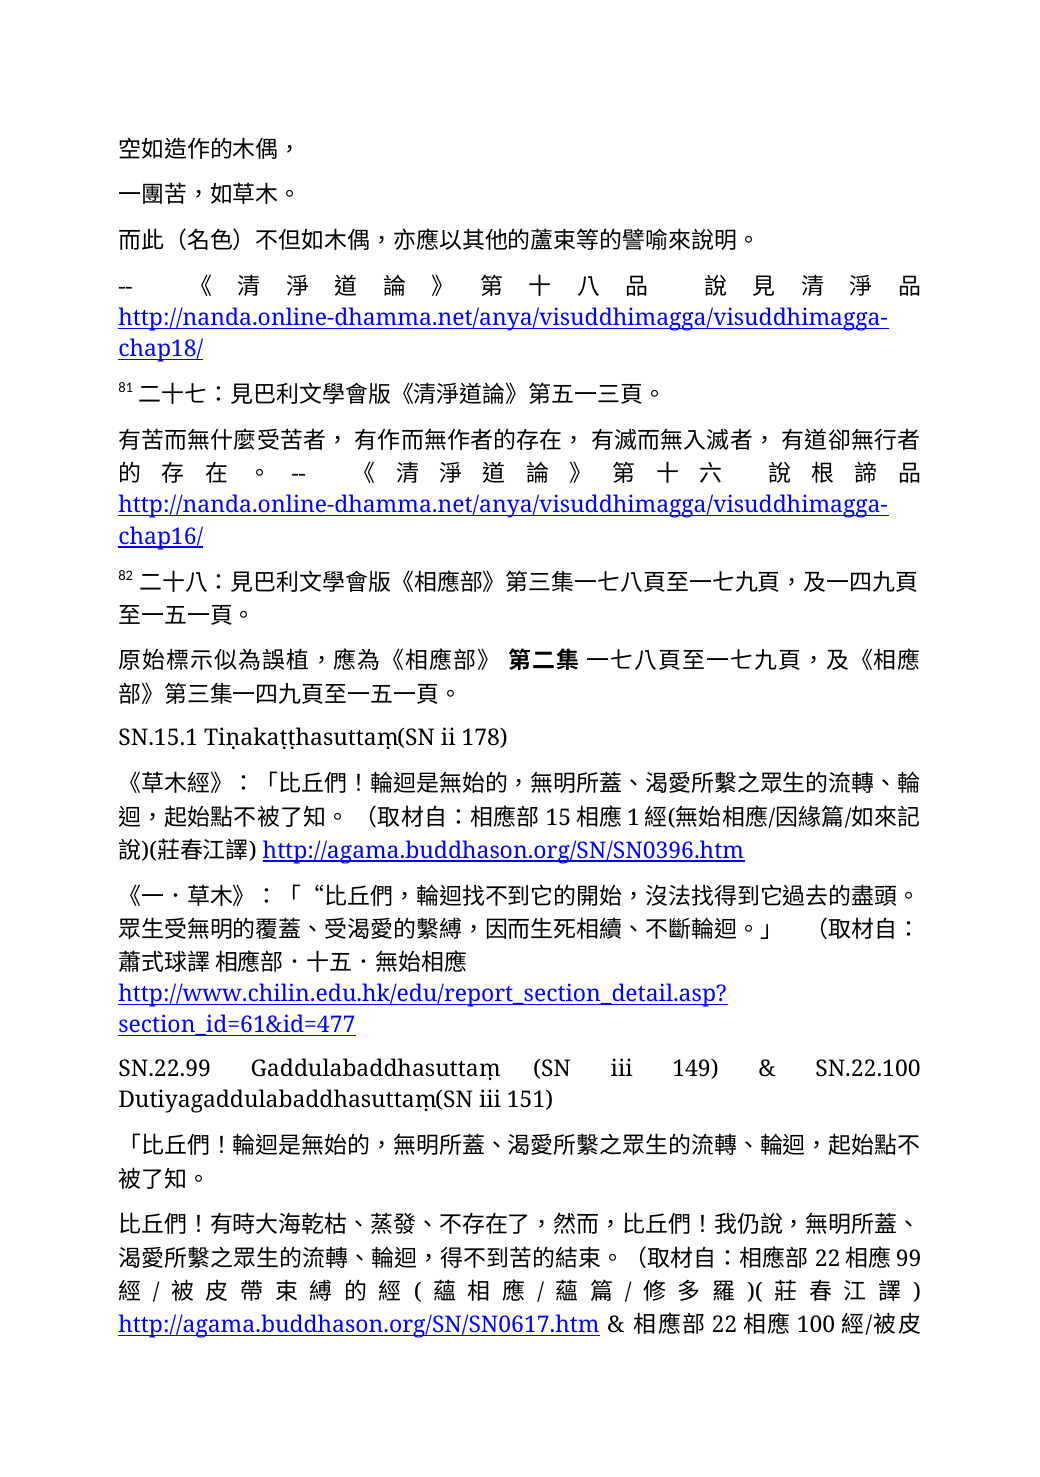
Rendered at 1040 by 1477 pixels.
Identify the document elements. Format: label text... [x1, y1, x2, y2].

text 有苦而無什麼受苦者， 有作而無作者的存在， 有滅而無入滅者， 有道卻無行者的存在。-- 《清淨道論》第十六 說根諦品 http://nanda.online-dhamma.net/anya/visuddhimagga/visuddhimagga-chap16/ [118, 422, 921, 551]
text 而此（名色）不但如木偶，亦應以其他的蘆束等的譬喻來說明。 [118, 222, 921, 255]
text 比丘們！有時大海乾枯、蒸發、不存在了，然而，比丘們！我仍說，無明所蓋、渴愛所繫之眾生的流轉、輪迴，得不到苦的結束。（取材自：相應部22相應99經/被皮帶束縛的經(蘊相應/蘊篇/修多羅)(莊春江譯) http://agama.buddhason.org/SN/SN0617.htm & 相應部22相應100經/被皮 [118, 1206, 921, 1339]
text SN.22.99 Gaddulabaddhasuttaṃ (SN iii 149) & SN.22.100 Dutiyagaddulabaddhasuttaṃ (SN iii 151) [118, 1052, 921, 1115]
text 「比丘們！輪迴是無始的，無明所蓋、渴愛所繫之眾生的流轉、輪迴，起始點不被了知。 [118, 1127, 921, 1194]
text 《草木經》：「比丘們！輪迴是無始的，無明所蓋、渴愛所繫之眾生的流轉、輪迴，起始點不被了知。 （取材自：相應部15相應1經(無始相應/因緣篇/如來記說)(莊春江譯) http://agama.buddhason.org/SN/SN0396.htm [118, 765, 921, 865]
text 《一．草木》：「“比丘們，輪迴找不到它的開始，沒法找得到它過去的盡頭。眾生受無明的覆蓋、受渴愛的繫縛，因而生死相續、不斷輪迴。」 （取材自：蕭式球譯 相應部．十五．無始相應 http://www.chilin.edu.hk/edu/report_section_detail.asp?section_id=61&id=477 [118, 877, 921, 1040]
text 二十八：見巴利文學會版《相應部》第三集一七八頁至一七九頁，及一四九頁至一五一頁。 [118, 563, 921, 630]
text SN.15.1 Tiṇakaṭṭhasuttaṃ (SN ii 178) [118, 721, 921, 753]
text 原始標示似為誤植，應為《相應部》 第二集 一七八頁至一七九頁，及《相應部》第三集一四九頁至一五一頁。 [118, 642, 921, 709]
text 一團苦，如草木。 [118, 176, 921, 209]
text -- 《清淨道論》第十八品 說見清淨品 http://nanda.online-dhamma.net/anya/visuddhimagga/visuddhimagga-chap18/ [118, 268, 921, 364]
text 二十七：見巴利文學會版《清淨道論》第五一三頁。 [118, 376, 921, 409]
text 空如造作的木偶， [118, 131, 921, 164]
